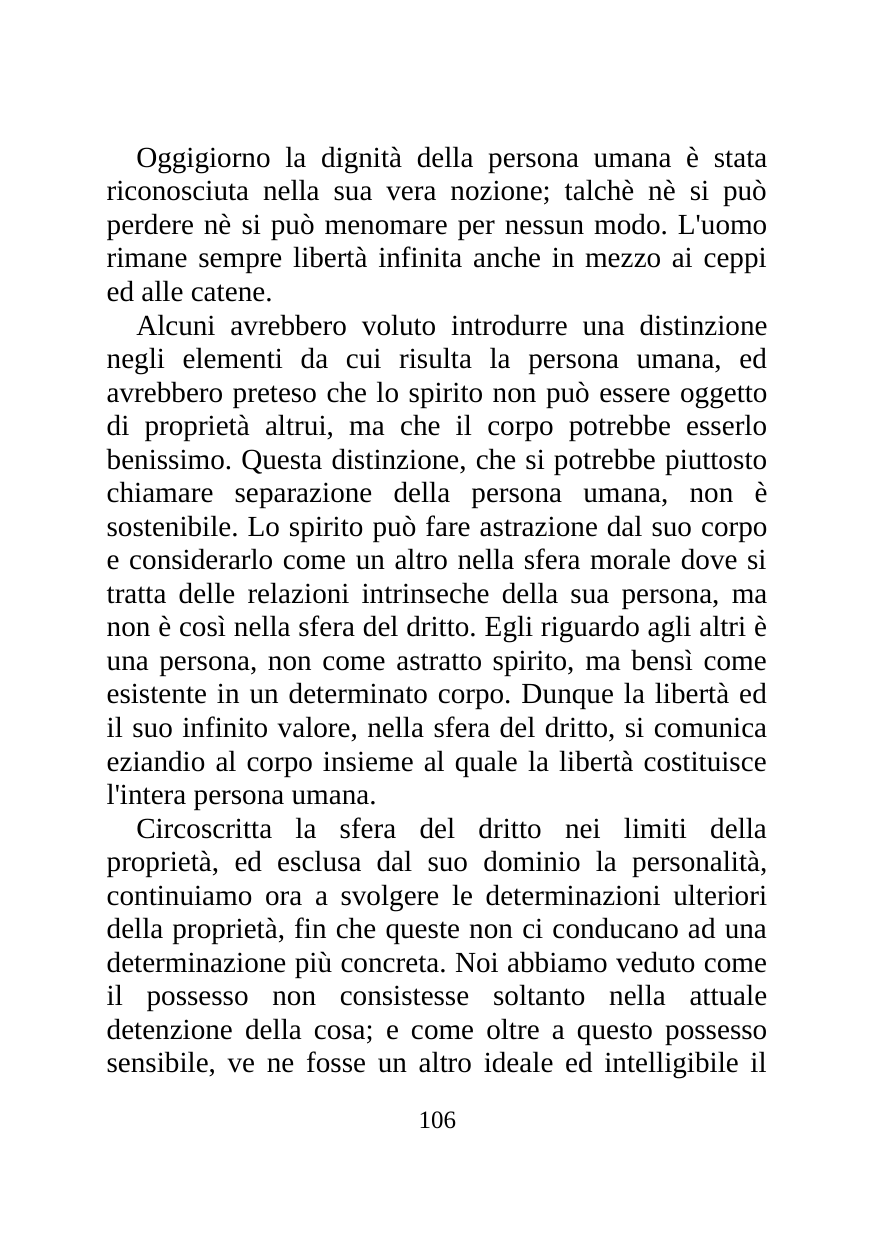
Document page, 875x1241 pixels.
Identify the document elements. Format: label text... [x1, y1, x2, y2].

text Circoscritta la sfera del dritto nei limiti della proprietà, ed esclusa dal suo dominio la personalità, continuiamo ora a svolgere le determinazioni ulteriori della proprietà, fin che queste non ci conducano ad una determinazione più concreta. Noi abbiamo veduto come il possesso non consistesse soltanto nella attuale detenzione della cosa; e come oltre a questo possesso sensibile, ve ne fosse un altro ideale ed intelligibile il [106, 811, 768, 1079]
text Oggigiorno la dignità della persona umana è stata riconosciuta nella sua vera nozione; talchè nè si può perdere nè si può menomare per nessun modo. L'uomo rimane sempre libertà infinita anche in mezzo ai ceppi ed alle catene. [106, 140, 768, 308]
text Alcuni avrebbero voluto introdurre una distinzione negli elementi da cui risulta la persona umana, ed avrebbero preteso che lo spirito non può essere oggetto di proprietà altrui, ma che il corpo potrebbe esserlo benissimo. Questa distinzione, che si potrebbe piuttosto chiamare separazione della persona umana, non è sostenibile. Lo spirito può fare astrazione dal suo corpo e considerarlo come un altro nella sfera morale dove si tratta delle relazioni intrinseche della sua persona, ma non è così nella sfera del dritto. Egli riguardo agli altri è una persona, non come astratto spirito, ma bensì come esistente in un determinato corpo. Dunque la libertà ed il suo infinito valore, nella sfera del dritto, si comunica eziandio al corpo insieme al quale la libertà costituisce l'intera persona umana. [106, 308, 768, 811]
